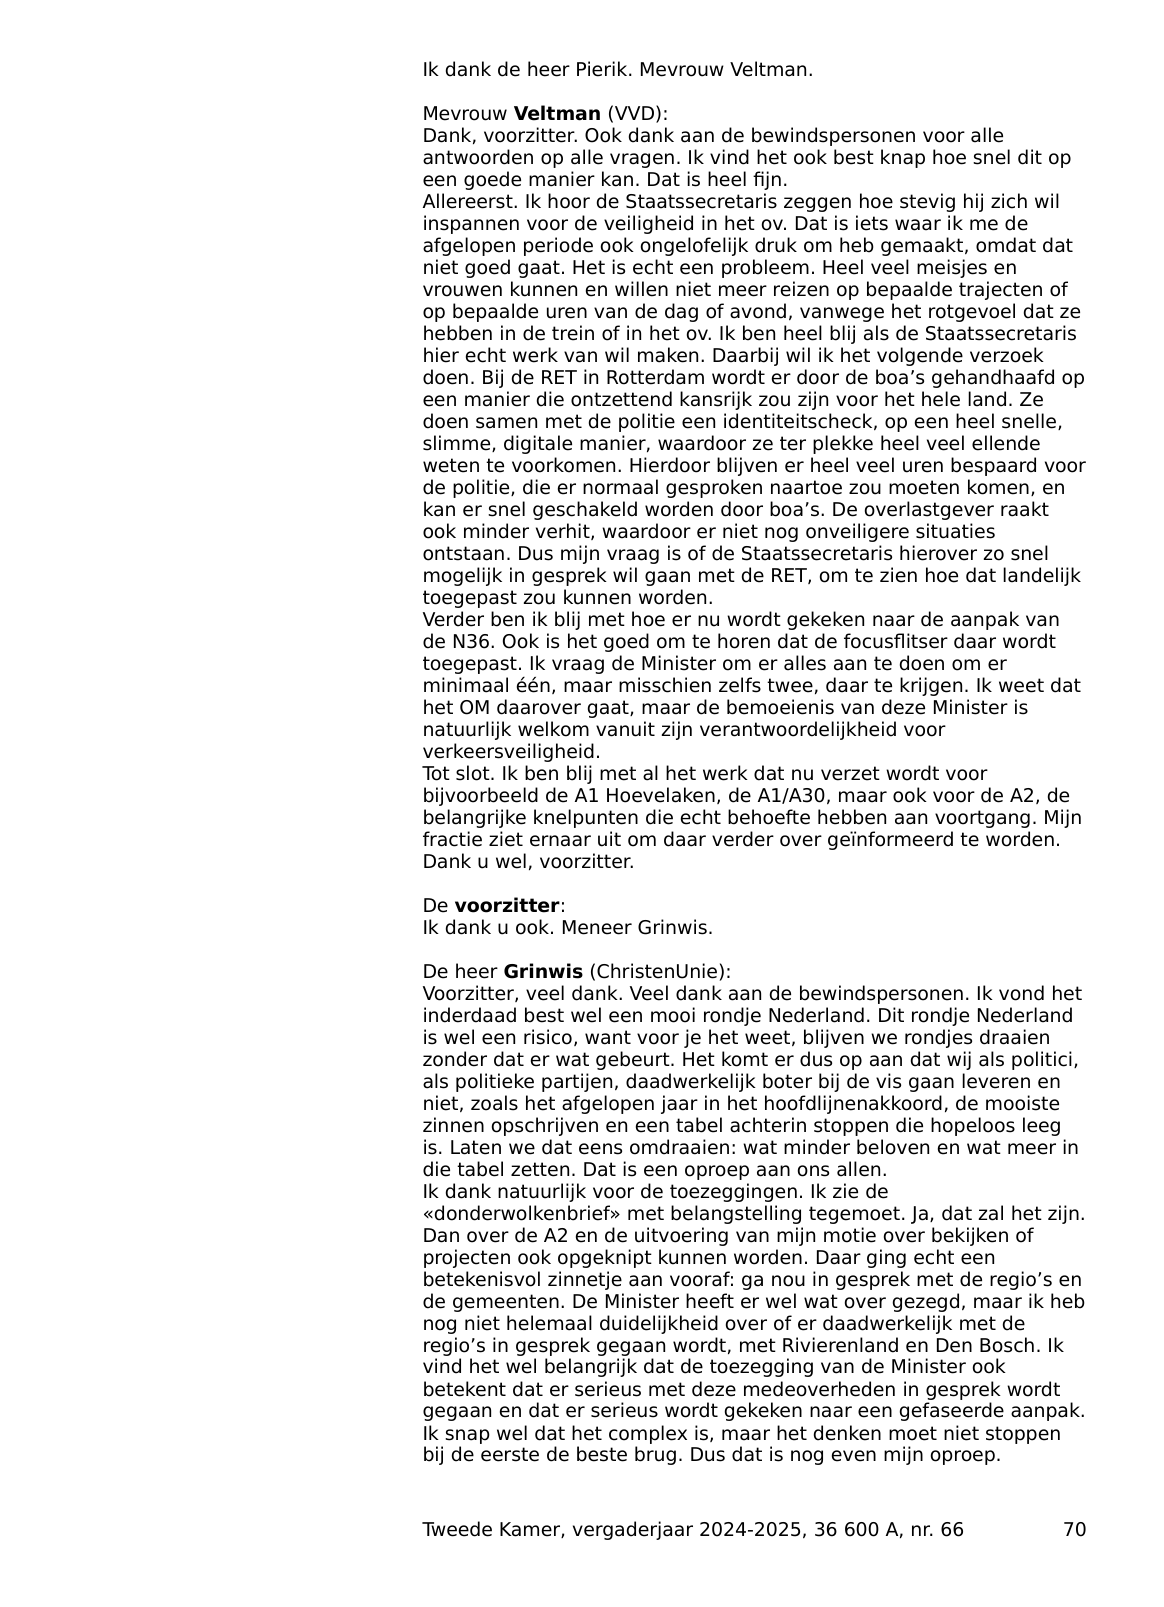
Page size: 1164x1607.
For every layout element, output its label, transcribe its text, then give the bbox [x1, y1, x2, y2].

text Voorzitter, veel dank. Veel dank aan de bewindspersonen. Ik vond het inderdaad best wel een mooi rondje Nederland. Dit rondje Nederland is wel een risico, want voor je het weet, blijven we rondjes draaien zonder dat er wat gebeurt. Het komt er dus op aan dat wij als politici, als politieke partijen, daadwerkelijk boter bij de vis gaan leveren en niet, zoals het afgelopen jaar in het hoofdlijnenakkoord, de mooiste zinnen opschrijven en een tabel achterin stoppen die hopeloos leeg is. Laten we dat eens omdraaien: wat minder beloven en wat meer in die tabel zetten. Dat is een oproep aan ons allen. [422, 983, 1087, 1181]
text Ik dank natuurlijk voor de toezeggingen. Ik zie de «donderwolkenbrief» met belangstelling tegemoet. Ja, dat zal het zijn. [422, 1181, 1087, 1224]
text Mevrouw Veltman (VVD): [422, 103, 1087, 125]
text Allereerst. Ik hoor de Staatssecretaris zeggen hoe stevig hij zich wil inspannen voor de veiligheid in het ov. Dat is iets waar ik me de afgelopen periode ook ongelofelijk druk om heb gemaakt, omdat dat niet goed gaat. Het is echt een probleem. Heel veel meisjes en vrouwen kunnen en willen niet meer reizen op bepaalde trajecten of op bepaalde uren van de dag of avond, vanwege het rotgevoel dat ze hebben in de trein of in het ov. Ik ben heel blij als de Staatssecretaris hier echt werk van wil maken. Daarbij wil ik het volgende verzoek doen. Bij de RET in Rotterdam wordt er door de boa’s gehandhaafd op een manier die ontzettend kansrijk zou zijn voor het hele land. Ze doen samen met de politie een identiteitscheck, op een heel snelle, slimme, digitale manier, waardoor ze ter plekke heel veel ellende weten te voorkomen. Hierdoor blijven er heel veel uren bespaard voor de politie, die er normaal gesproken naartoe zou moeten komen, en kan er snel geschakeld worden door boa’s. De overlastgever raakt ook minder verhit, waardoor er niet nog onveiligere situaties ontstaan. Dus mijn vraag is of de Staatssecretaris hierover zo snel mogelijk in gesprek wil gaan met de RET, om te zien hoe dat landelijk toegepast zou kunnen worden. [422, 191, 1087, 609]
text Dan over de A2 en de uitvoering van mijn motie over bekijken of projecten ook opgeknipt kunnen worden. Daar ging echt een betekenisvol zinnetje aan vooraf: ga nou in gesprek met de regio’s en de gemeenten. De Minister heeft er wel wat over gezegd, maar ik heb nog niet helemaal duidelijkheid over of er daadwerkelijk met de regio’s in gesprek gegaan wordt, met Rivierenland en Den Bosch. Ik vind het wel belangrijk dat de toezegging van de Minister ook betekent dat er serieus met deze medeoverheden in gesprek wordt gegaan en dat er serieus wordt gekeken naar een gefaseerde aanpak. Ik snap wel dat het complex is, maar het denken moet niet stoppen bij de eerste de beste brug. Dus dat is nog even mijn oproep. [422, 1224, 1087, 1466]
text Dank, voorzitter. Ook dank aan de bewindspersonen voor alle antwoorden op alle vragen. Ik vind het ook best knap hoe snel dit op een goede manier kan. Dat is heel fijn. [422, 125, 1087, 191]
text De voorzitter: [422, 895, 1087, 917]
text Ik dank u ook. Meneer Grinwis. [422, 917, 1087, 939]
text De heer Grinwis (ChristenUnie): [422, 961, 1087, 983]
text Dank u wel, voorzitter. [422, 851, 1087, 872]
text Tot slot. Ik ben blij met al het werk dat nu verzet wordt voor bijvoorbeeld de A1 Hoevelaken, de A1/A30, maar ook voor de A2, de belangrijke knelpunten die echt behoefte hebben aan voortgang. Mijn fractie ziet ernaar uit om daar verder over geïnformeerd te worden. [422, 763, 1087, 851]
text Ik dank de heer Pierik. Mevrouw Veltman. [422, 59, 1087, 81]
text Verder ben ik blij met hoe er nu wordt gekeken naar de aanpak van de N36. Ook is het goed om te horen dat de focusflitser daar wordt toegepast. Ik vraag de Minister om er alles aan te doen om er minimaal één, maar misschien zelfs twee, daar te krijgen. Ik weet dat het OM daarover gaat, maar de bemoeienis van deze Minister is natuurlijk welkom vanuit zijn verantwoordelijkheid voor verkeersveiligheid. [422, 609, 1087, 763]
